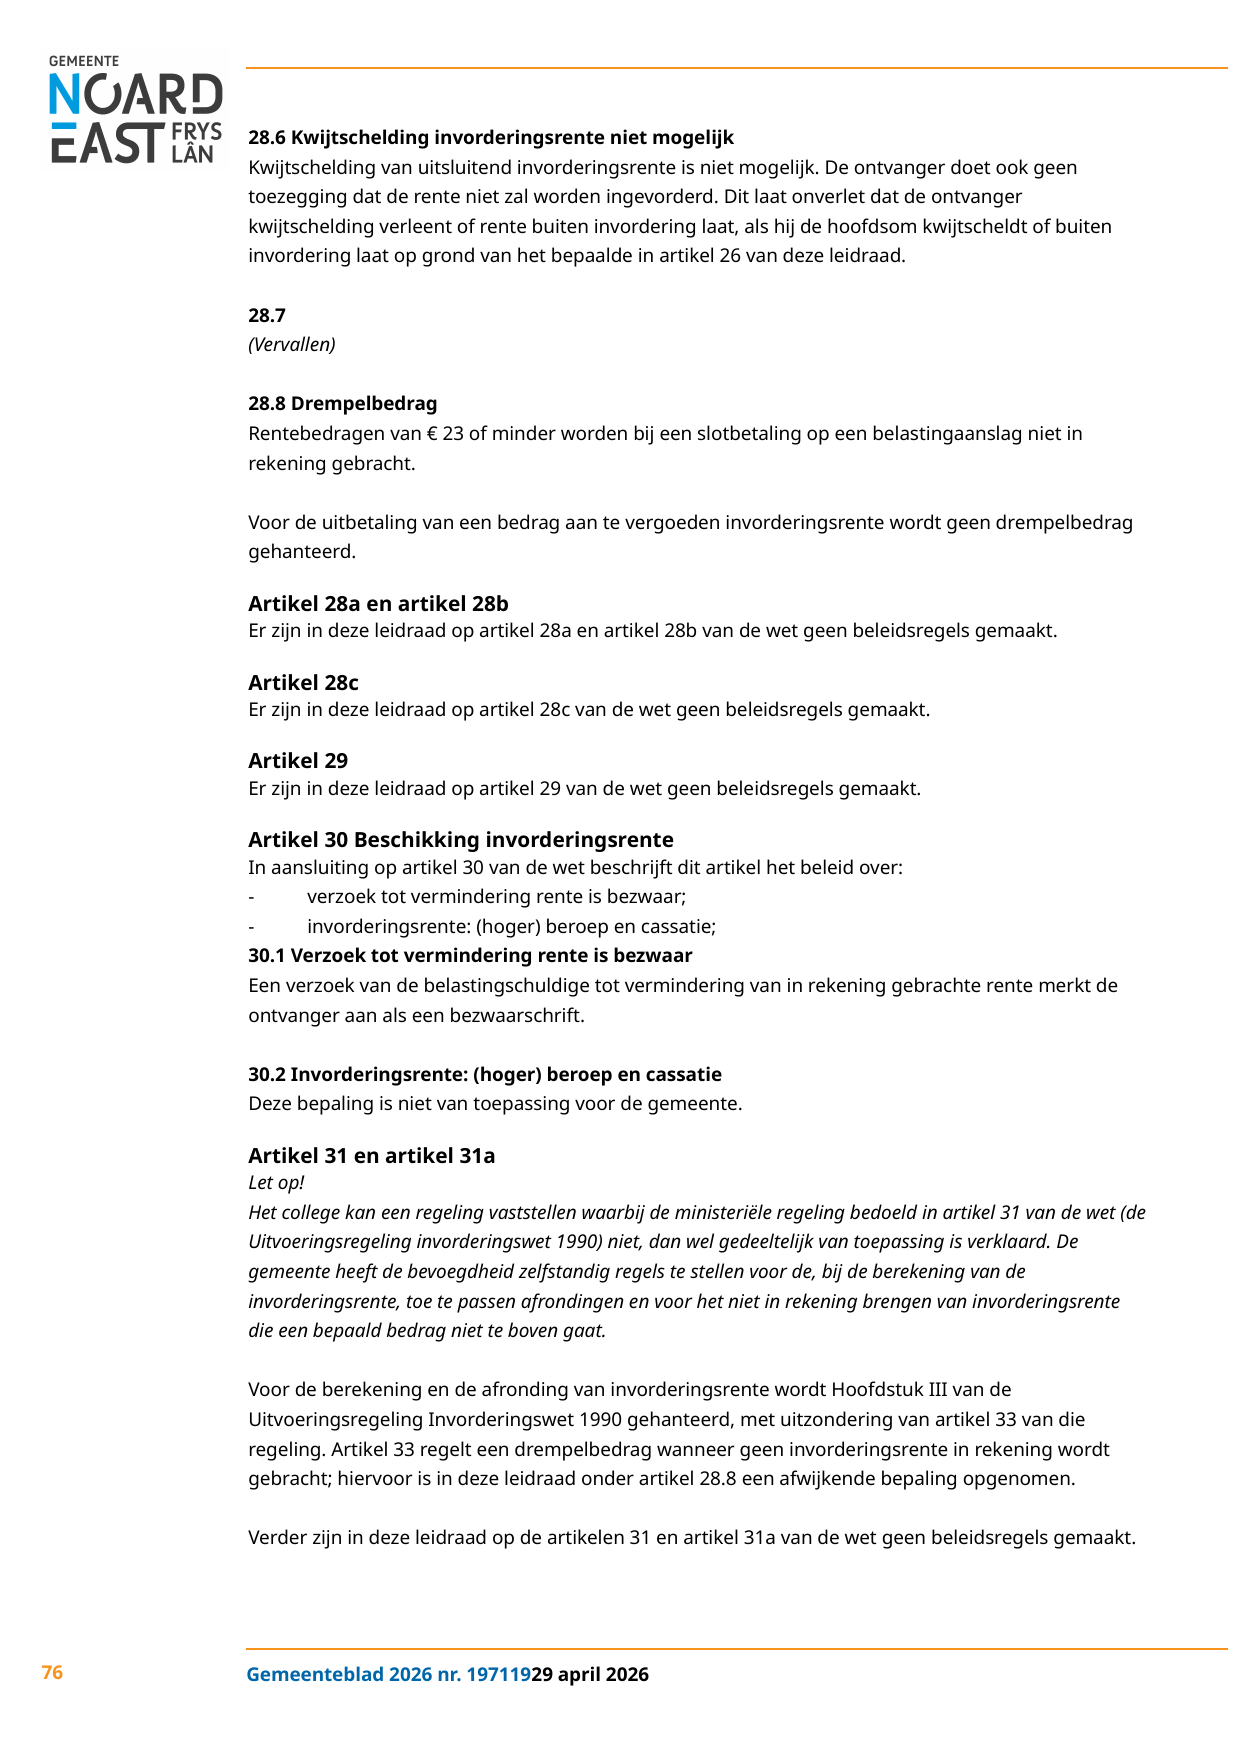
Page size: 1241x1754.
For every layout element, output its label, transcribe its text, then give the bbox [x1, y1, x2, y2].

text (Vervallen) [248, 331, 1152, 357]
text Een verzoek van de belastingschuldige tot vermindering van in rekening gebrachte rente merkt de ontvanger aan als een bezwaarschrift. [248, 972, 1152, 1028]
text Artikel 29 [248, 747, 1152, 775]
text 28.6 Kwijtschelding invorderingsrente niet mogelijk [248, 124, 1152, 150]
list verzoek tot vermindering rente is bezwaar; [248, 883, 1152, 909]
text Artikel 31 en artikel 31a [248, 1141, 1152, 1169]
text Kwijtschelding van uitsluitend invorderingsrente is niet mogelijk. De ontvanger doet ook geen toezegging dat de rente niet zal worden ingevorderd. Dit laat onverlet dat de ontvanger kwijtschelding verleent of rente buiten invordering laat, als hij de hoofdsom kwijtscheldt of buiten invordering laat op grond van het bepaalde in artikel 26 van deze leidraad. [248, 154, 1152, 268]
text Verder zijn in deze leidraad op de artikelen 31 en artikel 31a van de wet geen beleidsregels gemaakt. [248, 1524, 1152, 1550]
picture [41, 47, 231, 172]
text 30.1 Verzoek tot vermindering rente is bezwaar [248, 943, 1152, 968]
text 28.8 Drempelbedrag [248, 391, 1152, 416]
text Voor de berekening en de afronding van invorderingsrente wordt Hoofdstuk III van de Uitvoeringsregeling Invorderingswet 1990 gehanteerd, met uitzondering van artikel 33 van die regeling. Artikel 33 regelt een drempelbedrag wanneer geen invorderingsrente in rekening wordt gebracht; hiervoor is in deze leidraad onder artikel 28.8 een afwijkende bepaling opgenomen. [248, 1377, 1152, 1491]
text Er zijn in deze leidraad op artikel 29 van de wet geen beleidsregels gemaakt. [248, 775, 1152, 801]
text Let op! [248, 1169, 1152, 1195]
text Artikel 28c [248, 668, 1152, 696]
list invorderingsrente: (hoger) beroep en cassatie; [248, 913, 1152, 939]
text Deze bepaling is niet van toepassing voor de gemeente. [248, 1091, 1152, 1116]
text Er zijn in deze leidraad op artikel 28c van de wet geen beleidsregels gemaakt. [248, 696, 1152, 722]
text 30.2 Invorderingsrente: (hoger) beroep en cassatie [248, 1061, 1152, 1087]
text Het college kan een regeling vaststellen waarbij de ministeriële regeling bedoeld in artikel 31 van de wet (de Uitvoeringsregeling invorderingswet 1990) niet, dan wel gedeeltelijk van toepassing is verklaard. De gemeente heeft de bevoegdheid zelfstandig regels te stellen voor de, bij de berekening van de invorderingsrente, toe te passen afrondingen en voor het niet in rekening brengen van invorderingsrente die een bepaald bedrag niet te boven gaat. [248, 1199, 1152, 1343]
text Voor de uitbetaling van een bedrag aan te vergoeden invorderingsrente wordt geen drempelbedrag gehanteerd. [248, 509, 1152, 564]
text Rentebedragen van € 23 of minder worden bij een slotbetaling op een belastingaanslag niet in rekening gebracht. [248, 420, 1152, 476]
text 28.7 [248, 302, 1152, 328]
text Artikel 30 Beschikking invorderingsrente [248, 826, 1152, 854]
text In aansluiting op artikel 30 van de wet beschrijft dit artikel het beleid over: [248, 854, 1152, 880]
text Artikel 28a en artikel 28b [248, 589, 1152, 617]
text Er zijn in deze leidraad op artikel 28a en artikel 28b van de wet geen beleidsregels gemaakt. [248, 617, 1152, 643]
